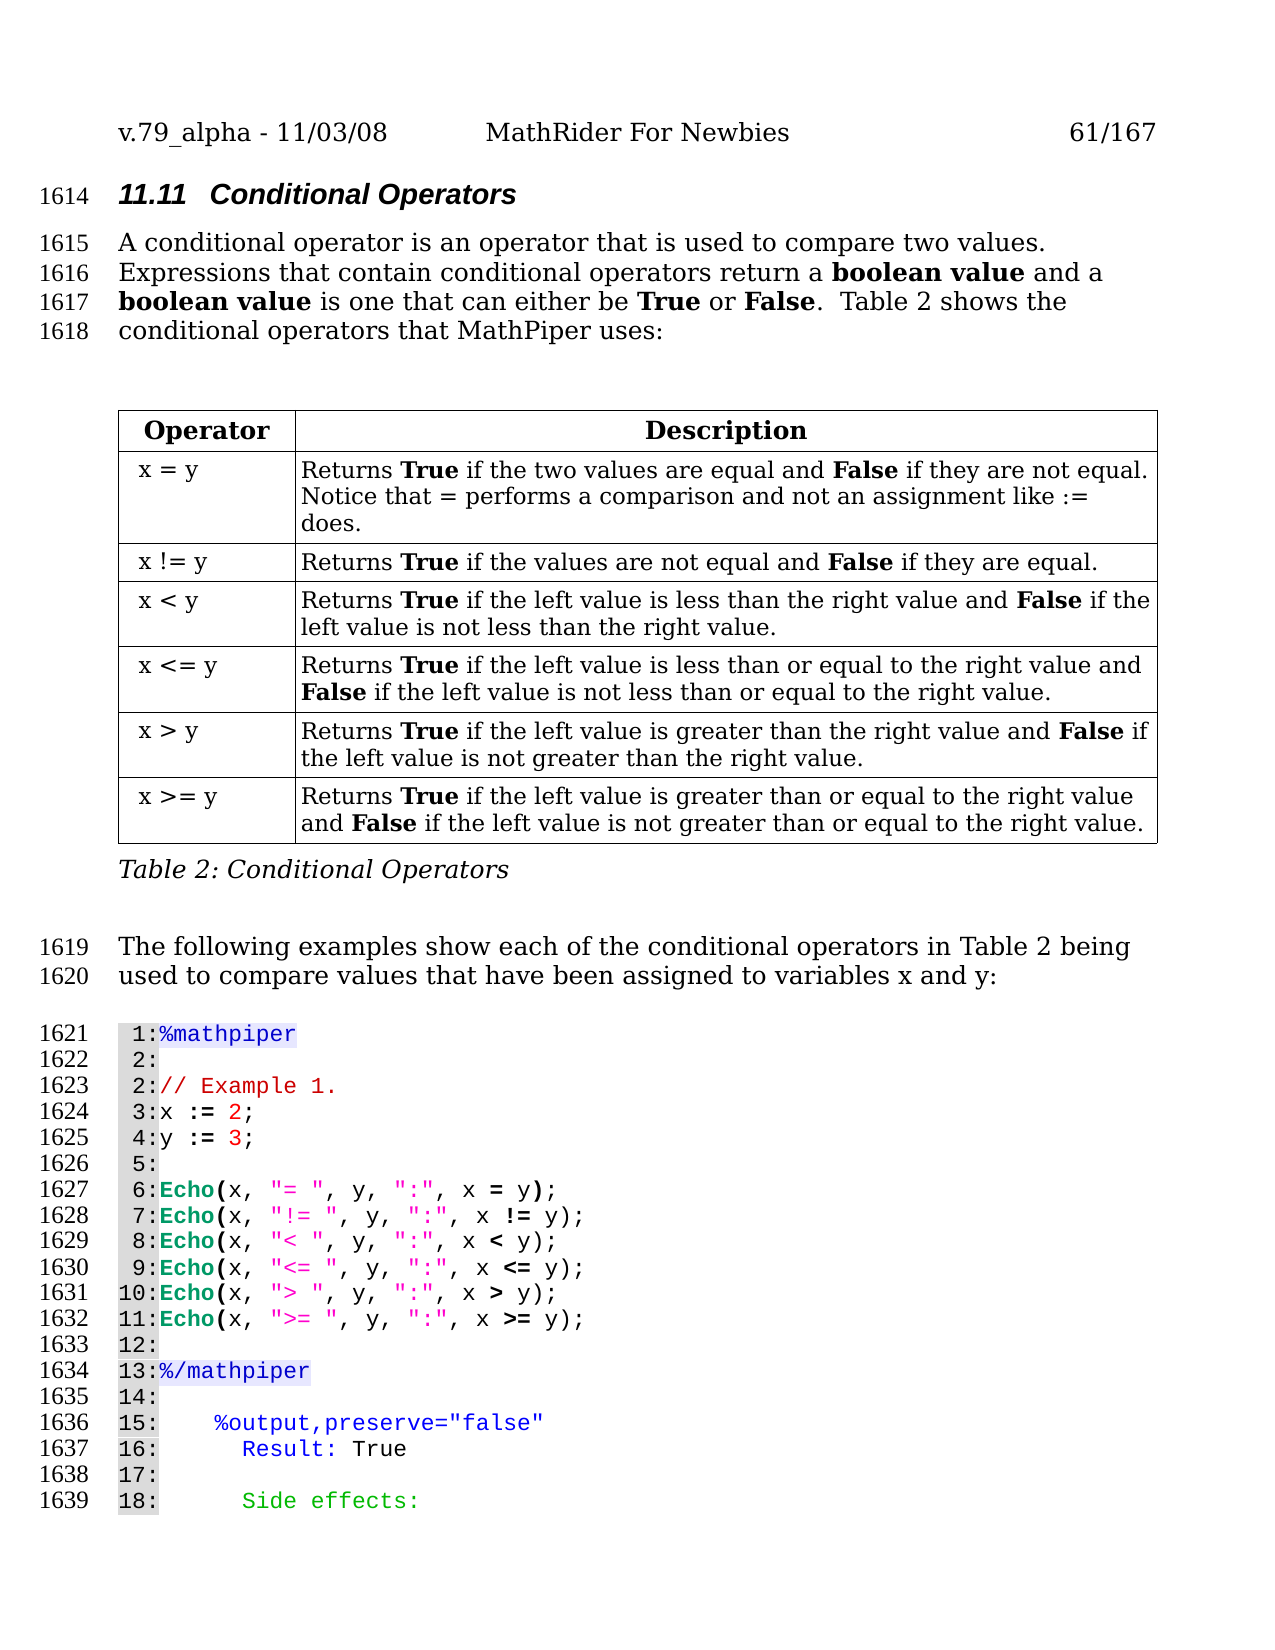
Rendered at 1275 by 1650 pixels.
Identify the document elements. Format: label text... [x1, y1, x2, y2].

table_cell x <= y [119, 647, 295, 712]
text 10:Echo(x, "> ", y, ":", x > y); [118, 1282, 1157, 1308]
text 2: [118, 1048, 1157, 1074]
text 7:Echo(x, "!= ", y, ":", x != y); [118, 1204, 1157, 1230]
table_cell Returns True if the left value is greater than the right value and False if the left value is not greater than the right value. [296, 713, 1157, 777]
text 6:Echo(x, "= ", y, ":", x = y); [118, 1178, 1157, 1204]
text 15: %output,preserve="false" [118, 1411, 1157, 1437]
subtitle Conditional Operators [118, 177, 1157, 210]
text 14: [118, 1386, 1157, 1411]
text 3:x := 2; [118, 1100, 1157, 1126]
text 9:Echo(x, "<= ", y, ":", x <= y); [118, 1256, 1157, 1282]
table_cell x < y [119, 582, 295, 646]
table_cell Returns True if the left value is less than the right value and False if the left value is not less than the right value. [296, 582, 1157, 646]
table_cell Returns True if the two values are equal and False if they are not equal. Notice that = performs a comparison and not an assignment like := does. [296, 452, 1157, 543]
text 18: Side effects: [118, 1489, 1157, 1515]
table_cell x != y [119, 544, 295, 581]
text 17: [118, 1463, 1157, 1489]
table_header Operator [119, 411, 295, 451]
text 2:// Example 1. [118, 1074, 1157, 1100]
text Table 2: Conditional Operators [118, 855, 1157, 884]
text A conditional operator is an operator that is used to compare two values. Expressions that contain conditional operators return a boolean value and a boolean value is one that can either be True or False. Table 2 shows the conditional operators that MathPiper uses: [118, 228, 1157, 345]
text 12: [118, 1334, 1157, 1359]
table_cell Returns True if the left value is less than or equal to the right value and False if the left value is not less than or equal to the right value. [296, 647, 1157, 712]
text The following examples show each of the conditional operators in Table 2 being used to compare values that have been assigned to variables x and y: [118, 932, 1157, 990]
table_cell x = y [119, 452, 295, 543]
text 13:%/mathpiper [118, 1359, 1157, 1386]
table_cell x >= y [119, 778, 295, 843]
table_cell Returns True if the values are not equal and False if they are equal. [296, 544, 1157, 581]
text 5: [118, 1152, 1157, 1178]
text 16: Result: True [118, 1437, 1157, 1463]
text 11:Echo(x, ">= ", y, ":", x >= y); [118, 1308, 1157, 1334]
text 4:y := 3; [118, 1126, 1157, 1152]
text 8:Echo(x, "< ", y, ":", x < y); [118, 1230, 1157, 1256]
table_cell Returns True if the left value is greater than or equal to the right value and False if the left value is not greater than or equal to the right value. [296, 778, 1157, 843]
table_header Description [296, 411, 1157, 451]
table_cell x > y [119, 713, 295, 777]
text 1:%mathpiper [118, 1022, 1157, 1048]
